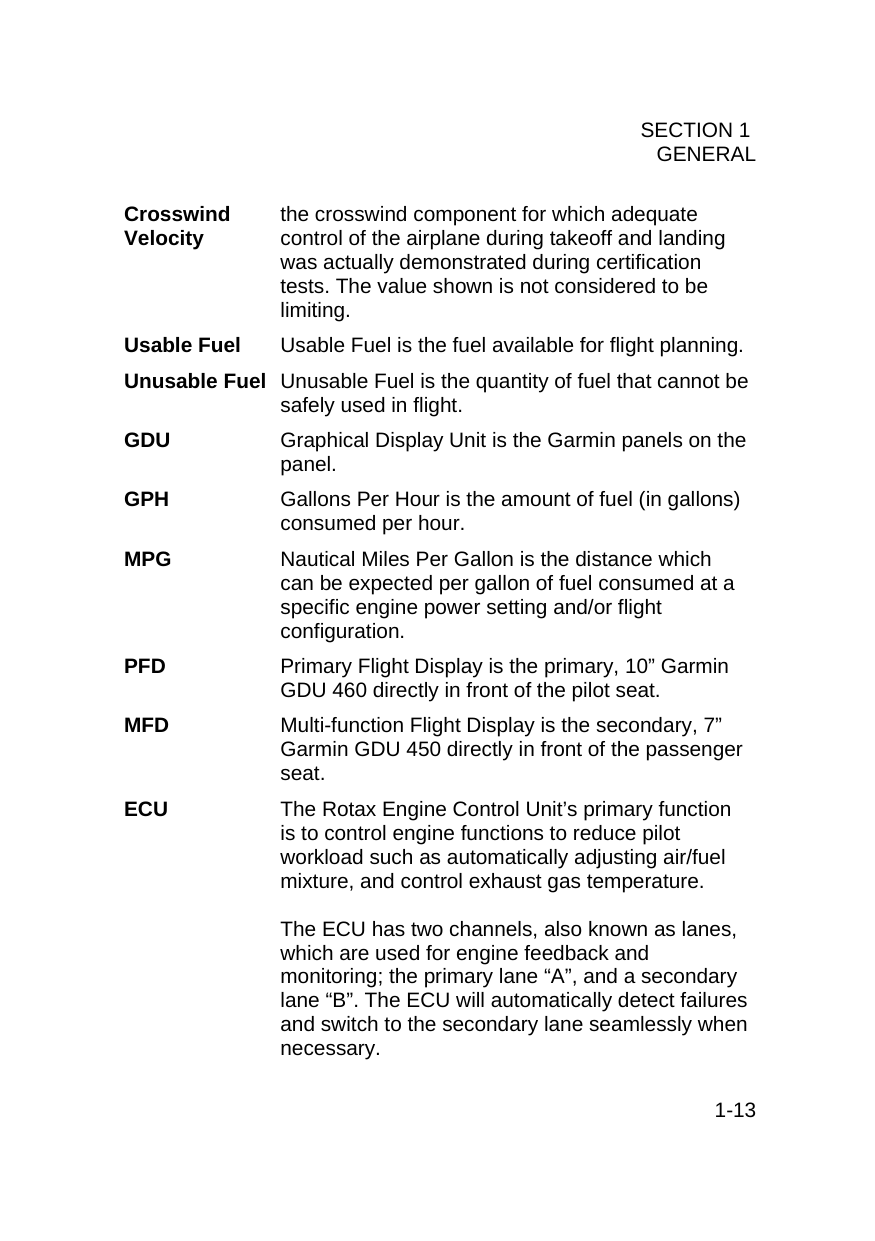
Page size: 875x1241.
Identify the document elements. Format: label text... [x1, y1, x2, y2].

table_cell MFD [118, 708, 274, 791]
table_cell Unusable Fuel [118, 363, 274, 422]
table_cell Nautical Miles Per Gallon is the distance which can be expected per gallon of fuel consumed at a specific engine power setting and/or flight configuration. [274, 541, 756, 648]
table_cell Graphical Display Unit is the Garmin panels on the panel. [274, 422, 756, 481]
table_cell PFD [118, 648, 274, 707]
table_header the crosswind component for which adequate control of the airplane during takeoff and landing was actually demonstrated during certification tests. The value shown is not considered to be limiting. [274, 196, 756, 327]
table_cell Unusable Fuel is the quantity of fuel that cannot be safely used in flight. [274, 363, 756, 422]
table_cell GDU [118, 422, 274, 481]
table_cell Multi-function Flight Display is the secondary, 7” Garmin GDU 450 directly in front of the passenger seat. [274, 708, 756, 791]
table_cell ECU [118, 791, 274, 1066]
table_cell Usable Fuel is the fuel available for flight planning. [274, 327, 756, 363]
table_cell Primary Flight Display is the primary, 10” Garmin GDU 460 directly in front of the pilot seat. [274, 648, 756, 707]
table_cell The Rotax Engine Control Unit’s primary function is to control engine functions to reduce pilot workload such as automatically adjusting air/fuel mixture, and control exhaust gas temperature. The ECU has two channels, also known as lanes, which are used for engine feedback and monitoring; the primary lane “A”, and a secondary lane “B”. The ECU will automatically detect failures and switch to the secondary lane seamlessly when necessary. [274, 791, 756, 1066]
table_cell MPG [118, 541, 274, 648]
table_cell Usable Fuel [118, 327, 274, 363]
table_cell GPH [118, 481, 274, 541]
table_cell Gallons Per Hour is the amount of fuel (in gallons) consumed per hour. [274, 481, 756, 541]
table_header Crosswind Velocity [118, 196, 274, 327]
